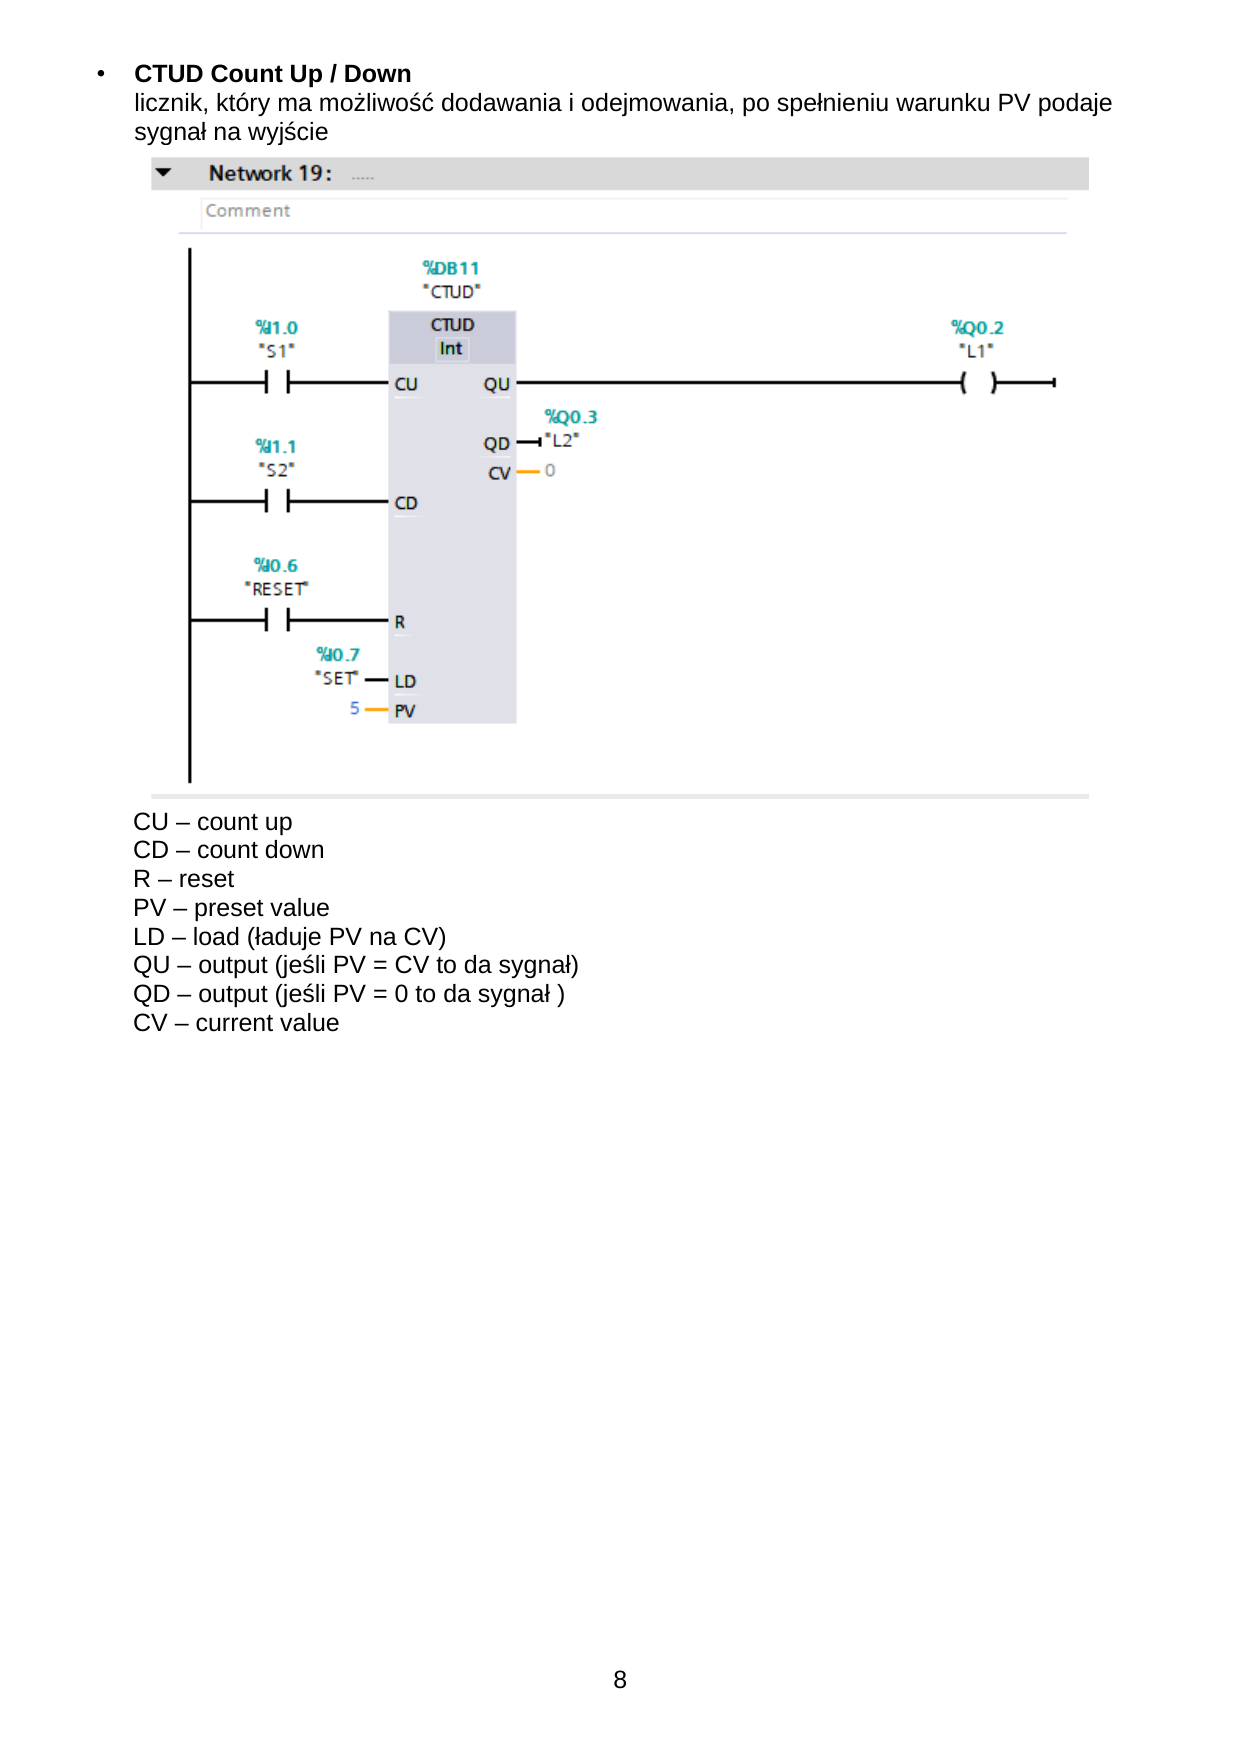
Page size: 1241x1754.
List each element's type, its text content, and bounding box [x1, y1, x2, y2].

picture [151, 145, 1089, 799]
text CU – count up [59, 807, 1181, 835]
text LD – load (ładuje PV na CV) [59, 922, 1181, 950]
list CTUD Count Up / Down licznik, który ma możliwość dodawania i odejmowania, po spełnieniu warunku PV podaje sygnał na wyjście [97, 59, 1181, 145]
text CV – current value [59, 1008, 1181, 1037]
text QU – output (jeśli PV = CV to da sygnał) [59, 950, 1181, 979]
text PV – preset value [59, 893, 1181, 922]
text R – reset [59, 864, 1181, 893]
text CD – count down [59, 835, 1181, 864]
text QD – output (jeśli PV = 0 to da sygnał ) [59, 979, 1181, 1008]
